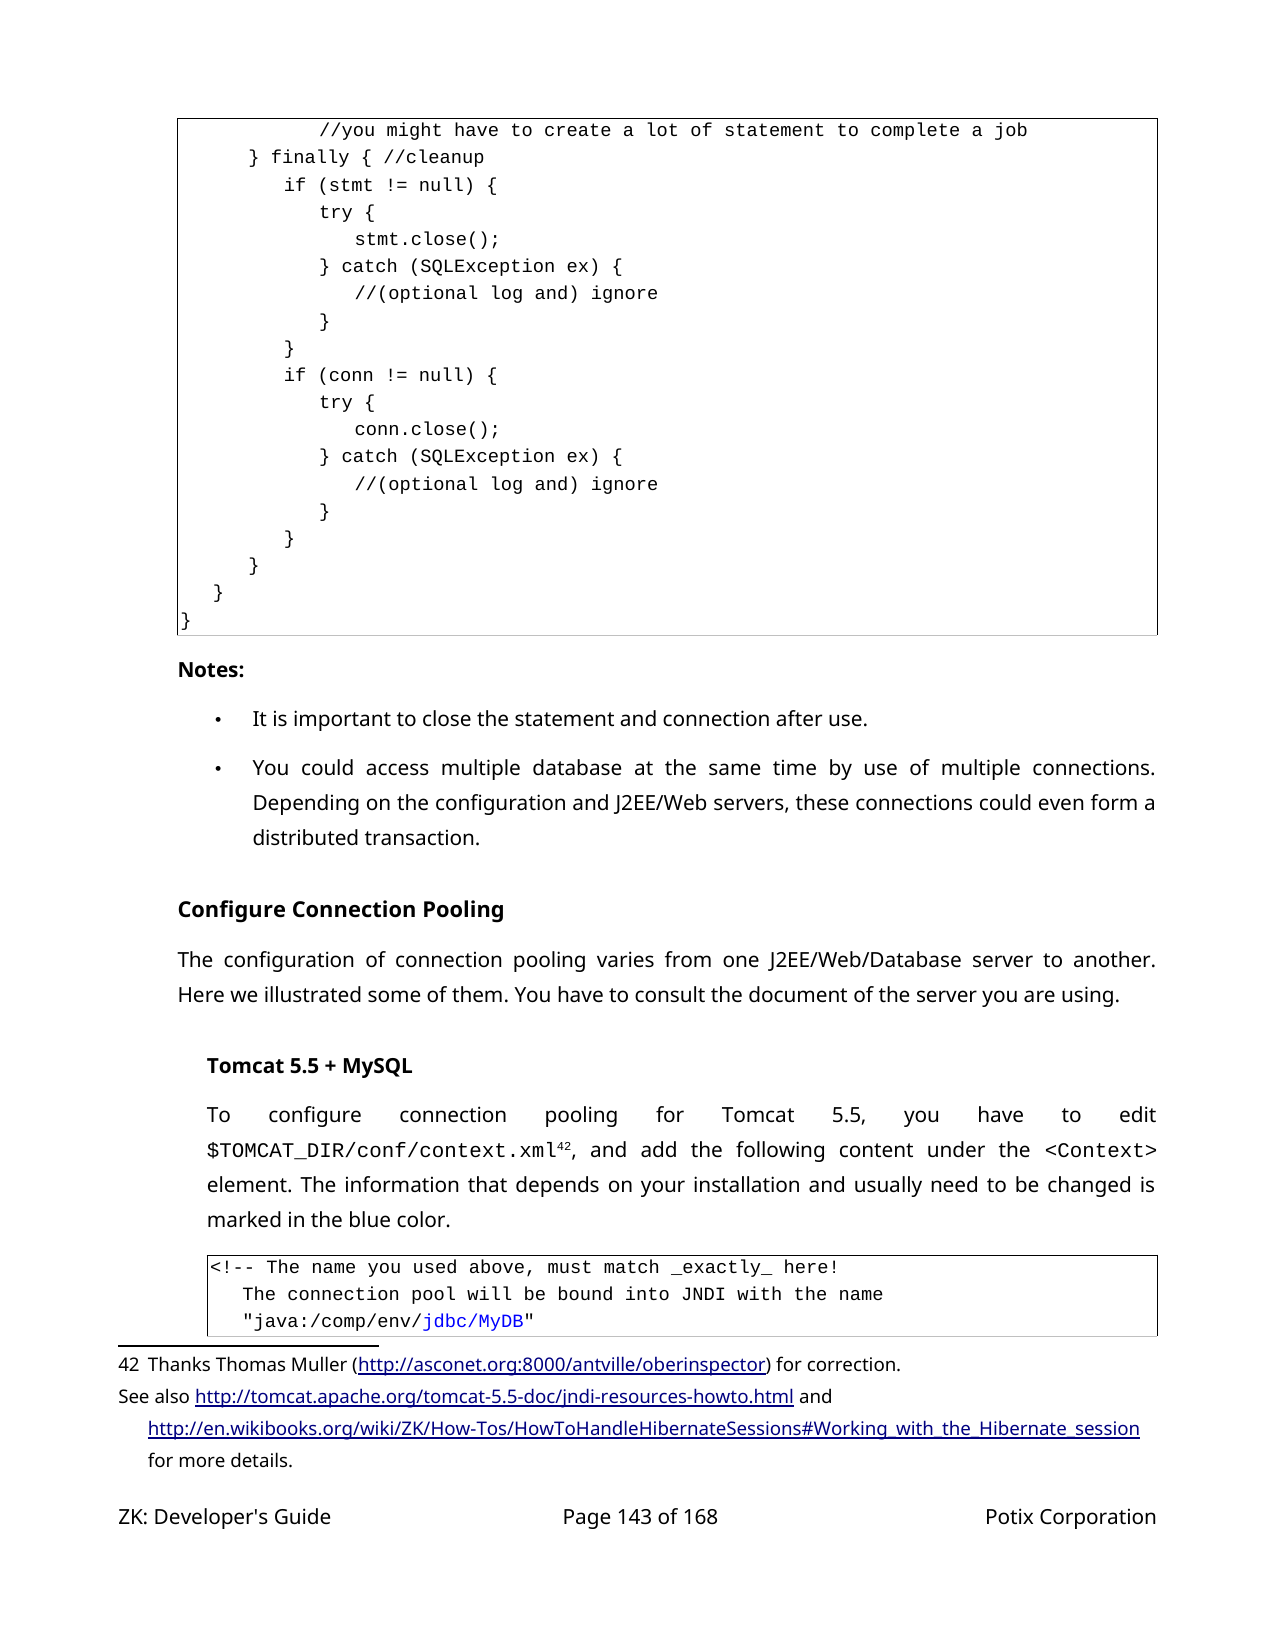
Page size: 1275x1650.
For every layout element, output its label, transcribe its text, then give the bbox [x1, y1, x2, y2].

text See also http://tomcat.apache.org/tomcat-5.5-doc/jndi-resources-howto.html and http://en.wikibooks.org/wiki/ZK/How-Tos/HowToHandleHibernateSessions#Working_with_the_Hibernate_session for more details. [118, 1384, 1157, 1473]
text try { [178, 200, 1157, 224]
list It is important to close the statement and connection after use. [215, 704, 1157, 732]
text To configure connection pooling for Tomcat 5.5, you have to edit $TOMCAT_DIR/conf/context.xml, and add the following content under the <Context> element. The information that depends on your installation and usually need to be changed is marked in the blue color. [207, 1100, 1157, 1234]
text } [178, 580, 1157, 604]
text "java:/comp/env/jdbc/MyDB" [208, 1309, 1157, 1336]
list You could access multiple database at the same time by use of multiple connections. Depending on the configuration and J2EE/Web servers, these connections could even form a distributed transaction. [215, 753, 1157, 852]
text //you might have to create a lot of statement to complete a job [178, 119, 1157, 142]
text //(optional log and) ignore [178, 281, 1157, 306]
text } [178, 336, 1157, 360]
text Notes: [177, 655, 1157, 684]
text } [178, 526, 1157, 550]
subtitle Configure Connection Pooling [177, 894, 1157, 924]
text } [178, 499, 1157, 523]
text The connection pool will be bound into JNDI with the name [208, 1282, 1157, 1306]
text } catch (SQLException ex) { [178, 444, 1157, 469]
text <!-- The name you used above, must match _exactly_ here! [208, 1256, 1157, 1279]
text if (stmt != null) { [178, 172, 1157, 197]
text } [178, 553, 1157, 577]
text } finally { //cleanup [178, 145, 1157, 169]
text } [178, 308, 1157, 333]
text } catch (SQLException ex) { [178, 254, 1157, 278]
text if (conn != null) { [178, 363, 1157, 387]
subtitle Tomcat 5.5 + MySQL [207, 1051, 1157, 1079]
text } [178, 607, 1157, 635]
text //(optional log and) ignore [178, 472, 1157, 496]
text The configuration of connection pooling varies from one J2EE/Web/Database server to another. Here we illustrated some of them. You have to consult the document of the server you are using. [177, 945, 1157, 1008]
text Thanks Thomas Muller (http://asconet.org:8000/antville/oberinspector) for correction. [118, 1352, 1157, 1377]
text stmt.close(); [178, 227, 1157, 251]
text try { [178, 390, 1157, 414]
text conn.close(); [178, 417, 1157, 441]
